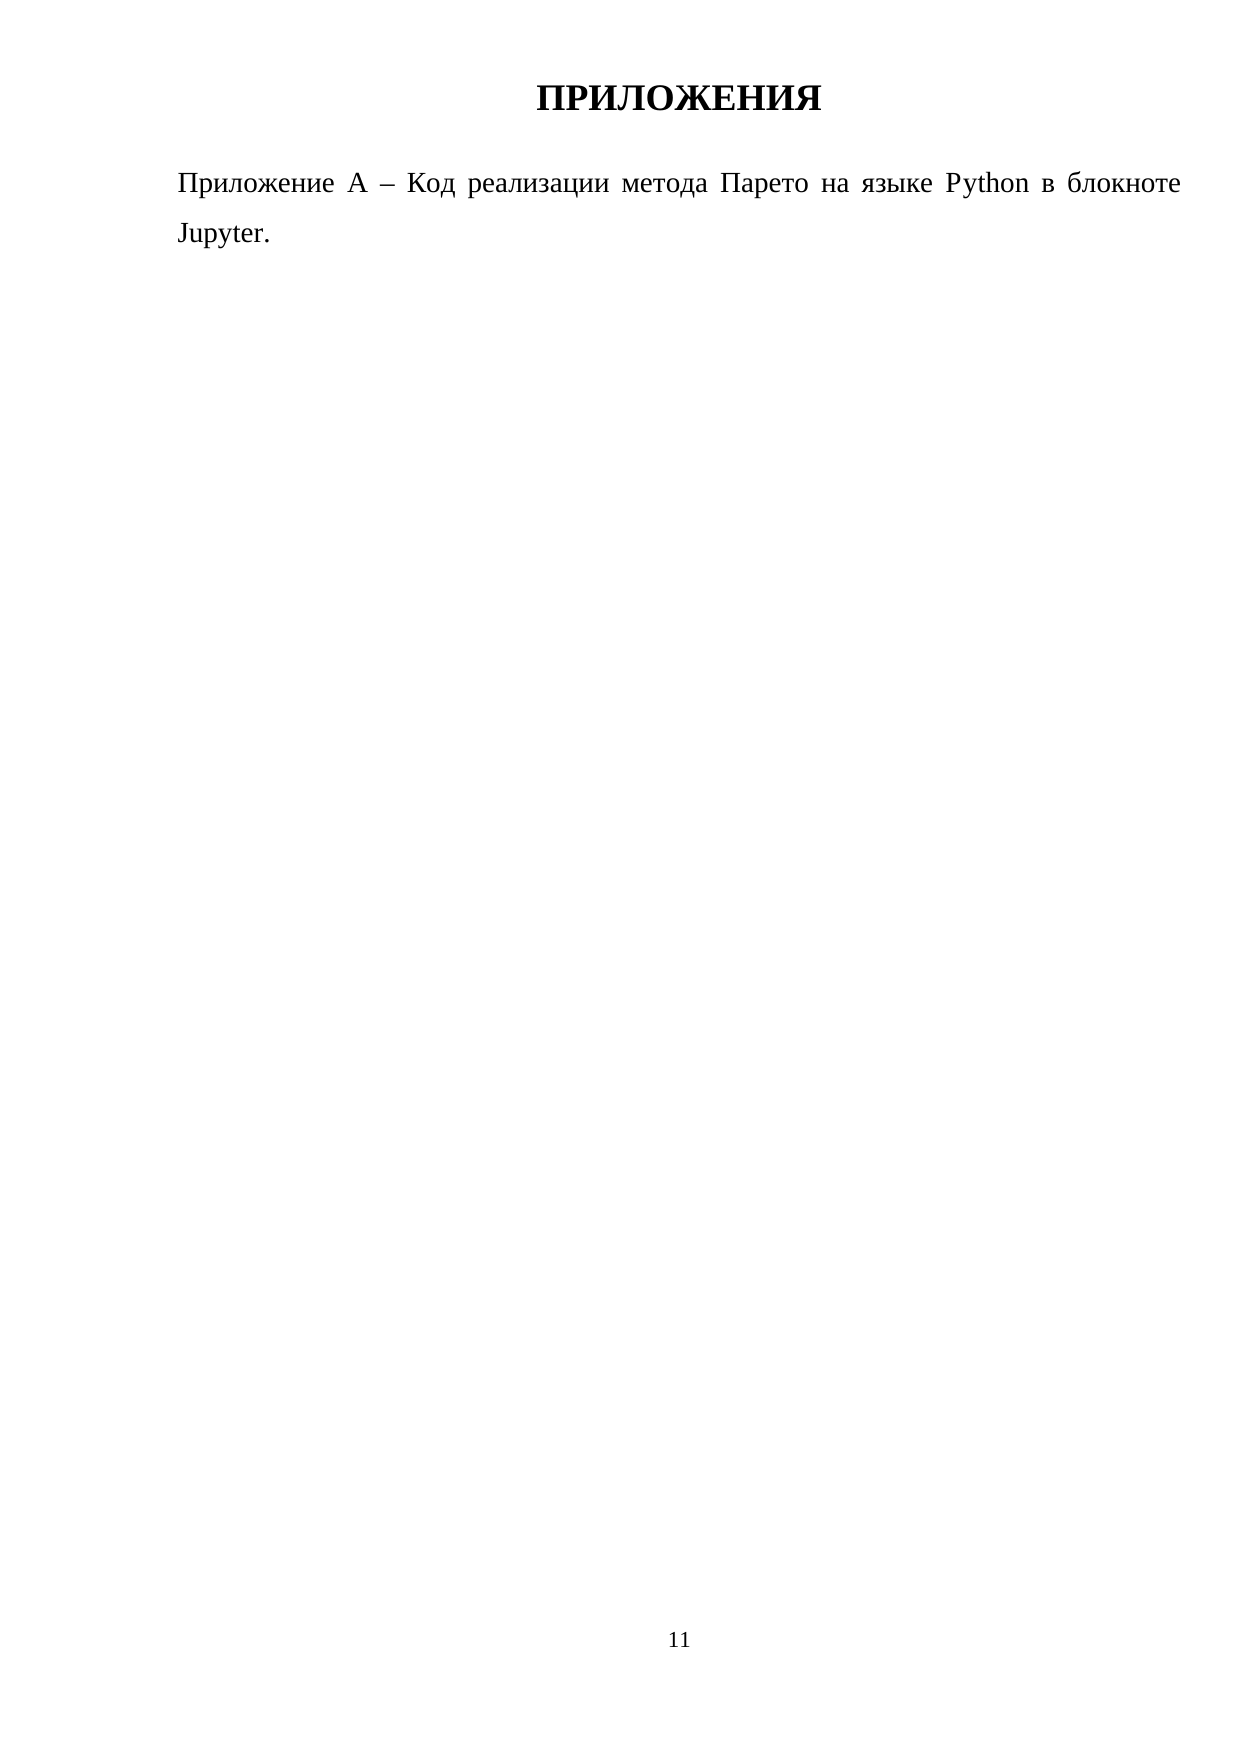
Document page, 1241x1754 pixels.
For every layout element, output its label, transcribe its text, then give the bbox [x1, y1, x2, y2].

text Приложение А – Код реализации метода Парето на языке Python в блокноте Jupyter. [177, 165, 1181, 248]
subtitle ПРИЛОЖЕНИЯ [177, 75, 1181, 118]
